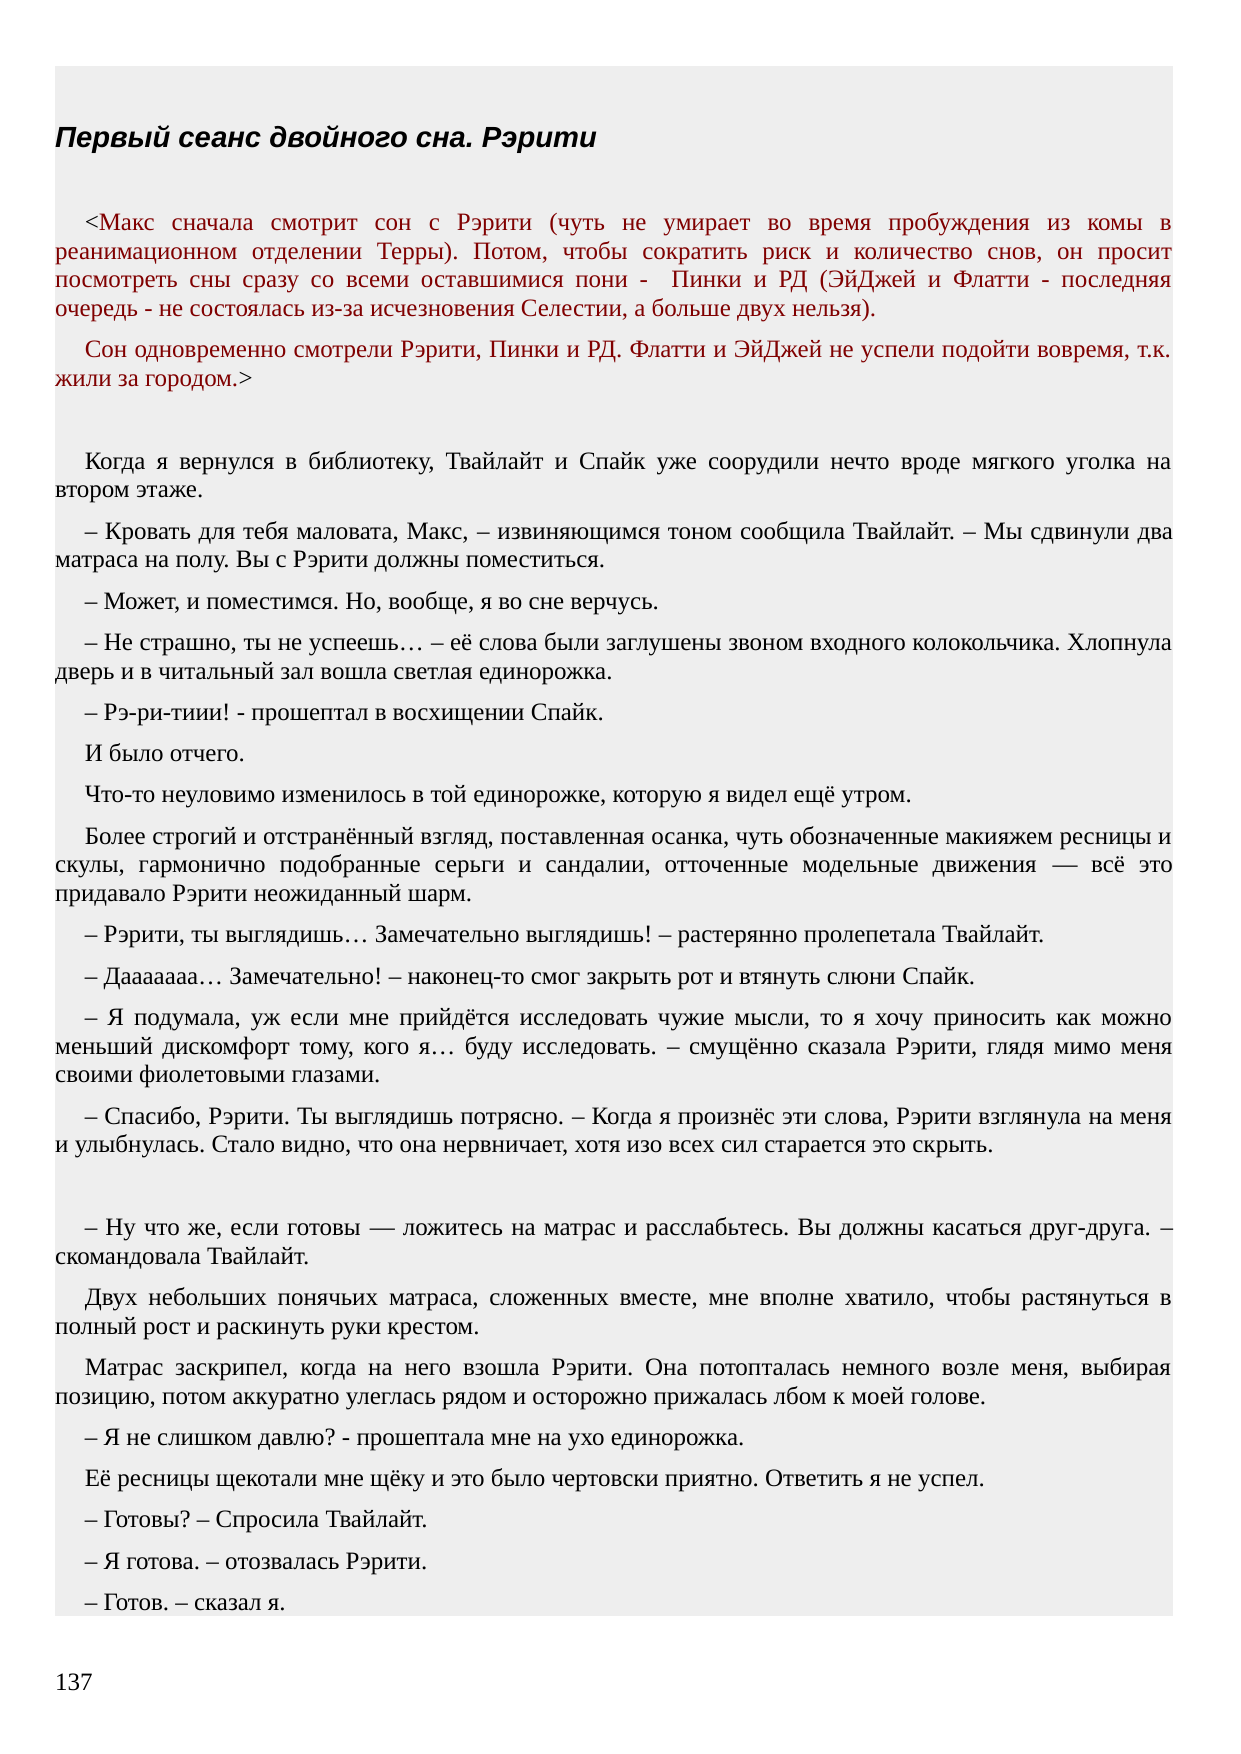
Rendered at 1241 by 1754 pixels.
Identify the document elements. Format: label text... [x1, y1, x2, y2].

text Сон одновременно смотрели Рэрити, Пинки и РД. Флатти и ЭйДжей не успели подойти вовремя, т.к. жили за городом.> [55, 334, 1173, 392]
text – Спасибо, Рэрити. Ты выглядишь потрясно. – Когда я произнёс эти слова, Рэрити взглянула на меня и улыбнулась. Стало видно, что она нервничает, хотя изо всех сил старается это скрыть. [55, 1101, 1173, 1158]
text – Рэрити, ты выглядишь… Замечательно выглядишь! – растерянно пролепетала Твайлайт. [55, 919, 1173, 948]
text Когда я вернулся в библиотеку, Твайлайт и Спайк уже соорудили нечто вроде мягкого уголка на втором этаже. [55, 446, 1173, 503]
text – Рэ-ри-тиии! - прошептал в восхищении Спайк. [55, 697, 1173, 726]
text – Кровать для тебя маловата, Макс, – извиняющимся тоном сообщила Твайлайт. – Мы сдвинули два матраса на полу. Вы с Рэрити должны поместиться. [55, 516, 1173, 573]
text Более строгий и отстранённый взгляд, поставленная осанка, чуть обозначенные макияжем ресницы и скулы, гармонично подобранные серьги и сандалии, отточенные модельные движения — всё это придавало Рэрити неожиданный шарм. [55, 821, 1173, 907]
text Матрас заскрипел, когда на него взошла Рэрити. Она потопталась немного возле меня, выбирая позицию, потом аккуратно улеглась рядом и осторожно прижалась лбом к моей голове. [55, 1352, 1173, 1409]
text – Я подумала, уж если мне прийдётся исследовать чужие мысли, то я хочу приносить как можно меньший дискомфорт тому, кого я… буду исследовать. – смущённо сказала Рэрити, глядя мимо меня своими фиолетовыми глазами. [55, 1002, 1173, 1088]
text – Дааааааа… Замечательно! – наконец-то смог закрыть рот и втянуть слюни Спайк. [55, 961, 1173, 989]
text – Ну что же, если готовы — ложитесь на матрас и расслабьтесь. Вы должны касаться друг-друга. – скомандовала Твайлайт. [55, 1212, 1173, 1269]
text – Готовы? – Спросила Твайлайт. [55, 1504, 1173, 1533]
subtitle Первый сеанс двойного сна. Рэрити [55, 120, 1173, 153]
text – Я не слишком давлю? - прошептала мне на ухо единорожка. [55, 1422, 1173, 1451]
text Двух небольших понячьих матраса, сложенных вместе, мне вполне хватило, чтобы растянуться в полный рост и раскинуть руки крестом. [55, 1282, 1173, 1339]
text – Я готова. – отозвалась Рэрити. [55, 1546, 1173, 1574]
text Что-то неуловимо изменилось в той единорожке, которую я видел ещё утром. [55, 779, 1173, 808]
text <Макс сначала смотрит сон с Рэрити (чуть не умирает во время пробуждения из комы в реанимационном отделении Терры). Потом, чтобы сократить риск и количество снов, он просит посмотреть сны сразу со всеми оставшимися пони - Пинки и РД (ЭйДжей и Флатти - последняя очередь - не состоялась из-за исчезновения Селестии, а больше двух нельзя). [55, 207, 1173, 322]
text Её ресницы щекотали мне щёку и это было чертовски приятно. Ответить я не успел. [55, 1463, 1173, 1492]
text – Готов. – сказал я. [55, 1587, 1173, 1616]
text – Может, и поместимся. Но, вообще, я во сне верчусь. [55, 586, 1173, 614]
text – Не страшно, ты не успеешь… – её слова были заглушены звоном входного колокольчика. Хлопнула дверь и в читальный зал вошла светлая единорожка. [55, 627, 1173, 684]
text И было отчего. [55, 738, 1173, 767]
